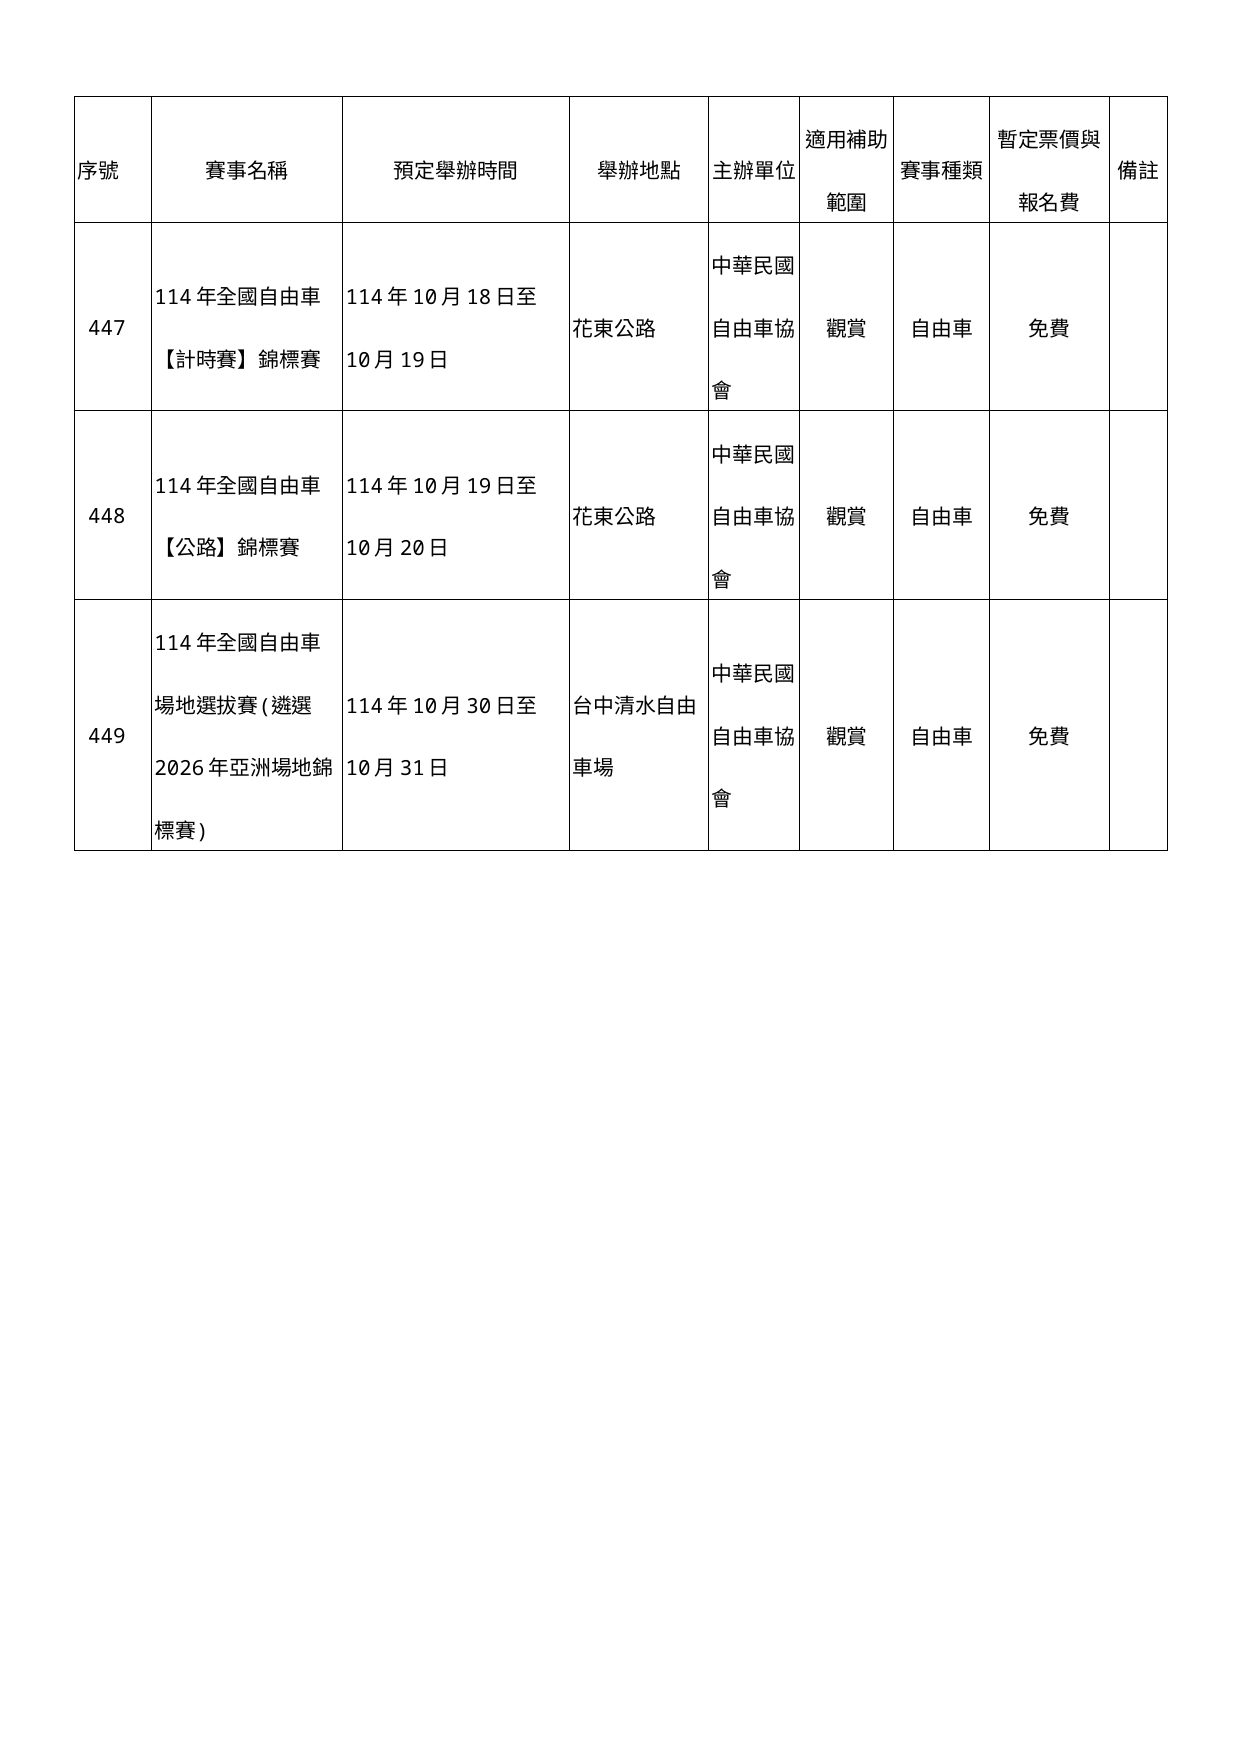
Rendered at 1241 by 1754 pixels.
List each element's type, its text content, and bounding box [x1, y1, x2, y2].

table_cell 114年10月19日至 10月20日 [343, 411, 569, 599]
table_header 適用補助範圍 [800, 97, 893, 222]
table_cell 自由車 [894, 411, 989, 599]
table_header 舉辦地點 [570, 97, 708, 222]
table_cell 花東公路 [570, 223, 708, 410]
table_header 預定舉辦時間 [343, 97, 569, 222]
table_cell 中華民國自由車協會 [709, 411, 799, 599]
table_cell 114年全國自由車 【公路】錦標賽 [152, 411, 342, 599]
table_cell 114年全國自由車場地選拔賽(遴選2026年亞洲場地錦標賽) [152, 600, 342, 850]
table_cell 觀賞 [800, 411, 893, 599]
table_cell 中華民國自由車協會 [709, 600, 799, 850]
table_header 備註 [1110, 97, 1167, 222]
table_header 暫定票價與報名費 [990, 97, 1109, 222]
table_header 序號 [75, 97, 151, 222]
table_cell 中華民國自由車協會 [709, 223, 799, 410]
table_cell [75, 411, 151, 599]
table_cell 自由車 [894, 600, 989, 850]
table_cell 自由車 [894, 223, 989, 410]
table_header 賽事名稱 [152, 97, 342, 222]
table_cell 觀賞 [800, 223, 893, 410]
table_cell [75, 600, 151, 850]
table_cell 免費 [990, 600, 1109, 850]
table_cell [1110, 223, 1167, 410]
table_header 賽事種類 [894, 97, 989, 222]
table_cell 114年全國自由車 【計時賽】錦標賽 [152, 223, 342, 410]
table_cell 花東公路 [570, 411, 708, 599]
table_cell 台中清水自由車場 [570, 600, 708, 850]
table_cell [1110, 600, 1167, 850]
table_cell [1110, 411, 1167, 599]
table_cell 114年10月30日至 10月31日 [343, 600, 569, 850]
table_cell 免費 [990, 411, 1109, 599]
table_cell 免費 [990, 223, 1109, 410]
table_header 主辦單位 [709, 97, 799, 222]
table_cell 觀賞 [800, 600, 893, 850]
table_cell [75, 223, 151, 410]
table_cell 114年10月18日至 10月19日 [343, 223, 569, 410]
